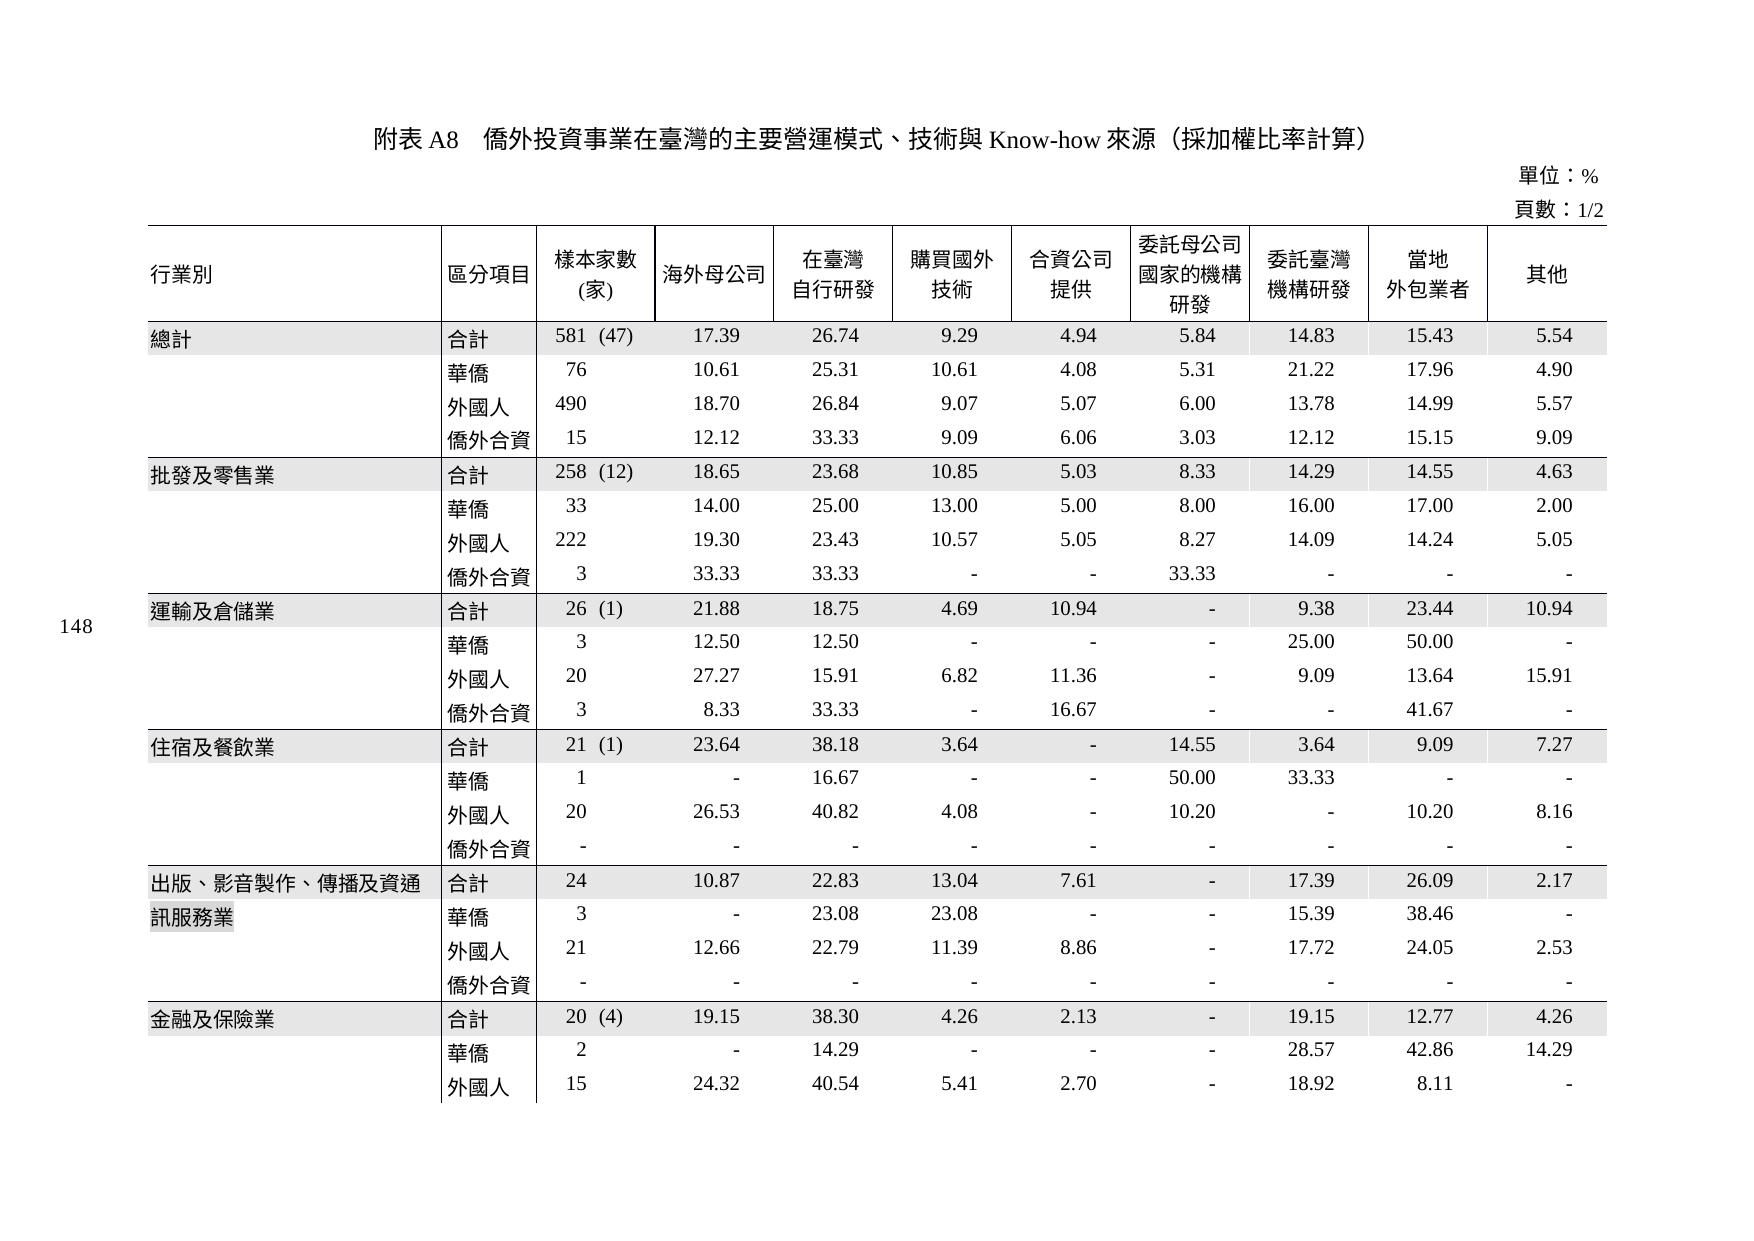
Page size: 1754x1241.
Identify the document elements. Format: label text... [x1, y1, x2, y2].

table_cell 10.61 [655, 355, 774, 389]
table_cell 10.57 [893, 525, 1012, 559]
table_cell 外國人 [442, 661, 536, 695]
table_cell 14.09 [1250, 525, 1368, 559]
table_cell [148, 933, 441, 967]
table_cell 7.61 [1012, 866, 1131, 899]
table_cell 委託臺灣 機構研發 [1250, 226, 1368, 321]
table_cell 2.70 [1012, 1069, 1131, 1103]
table_cell [148, 628, 441, 661]
table_cell - [1369, 559, 1487, 593]
table_cell - [1131, 1036, 1249, 1069]
table_cell 13.78 [1250, 389, 1368, 423]
table_cell [596, 695, 655, 729]
table_cell - [655, 831, 774, 865]
table_cell [148, 1036, 441, 1069]
table_cell - [1488, 900, 1607, 933]
table_cell 9.09 [1369, 730, 1487, 763]
table_cell [596, 661, 655, 695]
table_cell 15.43 [1369, 322, 1487, 355]
table_cell - [1488, 559, 1607, 593]
table_cell 12.12 [1250, 423, 1368, 457]
table_cell 19.30 [655, 525, 774, 559]
table_cell - [893, 967, 1012, 1001]
table_cell 外國人 [442, 525, 536, 559]
table_cell - [893, 559, 1012, 593]
table_cell 38.30 [774, 1002, 893, 1036]
table_cell [148, 525, 441, 559]
table_cell - [1250, 967, 1368, 1001]
table_cell 1 [537, 764, 596, 797]
table_cell 24 [537, 866, 596, 899]
table_cell 5.07 [1012, 389, 1131, 423]
table_cell - [1369, 764, 1487, 797]
table_cell [596, 831, 655, 865]
table_cell 50.00 [1131, 764, 1249, 797]
table_cell 2.00 [1488, 491, 1607, 525]
table_cell 出版、影音製作、傳播及資通 [148, 866, 441, 899]
table_cell - [537, 967, 596, 1001]
table_cell 17.00 [1369, 491, 1487, 525]
table_cell 5.03 [1012, 458, 1131, 491]
table_cell - [655, 900, 774, 933]
table_cell 10.87 [655, 866, 774, 899]
table_cell 18.92 [1250, 1069, 1368, 1103]
table_cell [596, 764, 655, 797]
table_cell 在臺灣 自行研發 [774, 226, 892, 321]
table_cell 12.12 [655, 423, 774, 457]
table_cell - [1250, 831, 1368, 865]
table_cell - [1250, 797, 1368, 831]
table_cell - [774, 831, 893, 865]
table_cell [596, 491, 655, 525]
table_cell 10.85 [893, 458, 1012, 491]
table_cell [596, 355, 655, 389]
table_cell 委託母公司國家的機構研發 [1131, 226, 1249, 321]
table_cell 6.82 [893, 661, 1012, 695]
table_cell 33.33 [1250, 764, 1368, 797]
table_cell 5.05 [1488, 525, 1607, 559]
table_cell 14.29 [1488, 1036, 1607, 1069]
table_cell [148, 1069, 441, 1103]
table_cell 24.05 [1369, 933, 1487, 967]
table_cell 14.29 [1250, 458, 1368, 491]
table_cell 9.09 [893, 423, 1012, 457]
table_cell 其他 [1488, 226, 1607, 321]
table_cell 25.00 [1250, 628, 1368, 661]
table_cell 15 [537, 1069, 596, 1103]
table_header 附表A8 僑外投資事業在臺灣的主要營運模式、技術與Know-how來源（採加權比率計算） [148, 118, 1607, 158]
table_cell 10.94 [1012, 594, 1131, 627]
table_cell 40.54 [774, 1069, 893, 1103]
table_cell 合資公司 提供 [1012, 226, 1130, 321]
table_cell [148, 423, 441, 457]
table_cell - [1012, 1036, 1131, 1069]
table_cell 26.53 [655, 797, 774, 831]
table_cell 20 [537, 661, 596, 695]
table_cell - [893, 764, 1012, 797]
table_cell 總計 [148, 322, 441, 355]
table_cell 訊服務業 [148, 900, 441, 933]
table_cell 26.84 [774, 389, 893, 423]
table_cell 9.29 [893, 322, 1012, 355]
table_cell - [1131, 900, 1249, 933]
table_cell [596, 967, 655, 1001]
table_cell 26.74 [774, 322, 893, 355]
table_cell - [774, 967, 893, 1001]
table_cell 華僑 [442, 491, 536, 525]
table_cell 38.18 [774, 730, 893, 763]
table_cell 490 [537, 389, 596, 423]
table_cell 33.33 [774, 423, 893, 457]
table_cell 8.86 [1012, 933, 1131, 967]
table_cell 僑外合資 [442, 423, 536, 457]
table_cell 9.07 [893, 389, 1012, 423]
table_cell [596, 628, 655, 661]
table_cell [596, 1036, 655, 1069]
table_cell 13.64 [1369, 661, 1487, 695]
table_cell - [893, 695, 1012, 729]
table_cell [148, 831, 441, 865]
table_cell 23.08 [774, 900, 893, 933]
table_cell 3.03 [1131, 423, 1249, 457]
table_cell [596, 933, 655, 967]
table_cell 17.96 [1369, 355, 1487, 389]
table_cell 4.26 [1488, 1002, 1607, 1036]
table_cell 10.61 [893, 355, 1012, 389]
table_cell 19.15 [655, 1002, 774, 1036]
table_cell [148, 355, 441, 389]
table_cell 3.64 [1250, 730, 1368, 763]
table_cell 購買國外 技術 [893, 226, 1011, 321]
table_cell 3 [537, 628, 596, 661]
table_cell 18.75 [774, 594, 893, 627]
table_cell - [1488, 831, 1607, 865]
table_cell 21 [537, 730, 596, 763]
table_cell 區分項目 [442, 226, 536, 321]
table_cell 2 [537, 1036, 596, 1069]
table_cell 27.27 [655, 661, 774, 695]
table_cell [148, 491, 441, 525]
table_cell 19.15 [1250, 1002, 1368, 1036]
table_cell 5.57 [1488, 389, 1607, 423]
table_cell 9.09 [1488, 423, 1607, 457]
table_cell 15.39 [1250, 900, 1368, 933]
table_cell (12) [596, 458, 655, 491]
table_cell 6.06 [1012, 423, 1131, 457]
table_cell 21.88 [655, 594, 774, 627]
table_cell 3 [537, 559, 596, 593]
table_cell 華僑 [442, 764, 536, 797]
table_cell 8.11 [1369, 1069, 1487, 1103]
table_cell 14.00 [655, 491, 774, 525]
table_cell 合計 [442, 458, 536, 491]
table_cell [148, 661, 441, 695]
table_cell 17.39 [655, 322, 774, 355]
table_cell 5.05 [1012, 525, 1131, 559]
table_cell 12.77 [1369, 1002, 1487, 1036]
table_cell - [1131, 594, 1249, 627]
table_cell [148, 967, 441, 1001]
table_cell 單位：% [148, 158, 1607, 192]
table_cell [596, 559, 655, 593]
table_cell (4) [596, 1002, 655, 1036]
table_cell 26.09 [1369, 866, 1487, 899]
table_cell 8.33 [655, 695, 774, 729]
table_cell - [1131, 933, 1249, 967]
table_cell 3 [537, 900, 596, 933]
table_cell 14.83 [1250, 322, 1368, 355]
table_cell [148, 695, 441, 729]
table_cell - [537, 831, 596, 865]
table_cell 批發及零售業 [148, 458, 441, 491]
table_cell 23.08 [893, 900, 1012, 933]
table_cell 5.84 [1131, 322, 1249, 355]
table_cell - [1012, 967, 1131, 1001]
table_cell 12.66 [655, 933, 774, 967]
table_cell 14.55 [1131, 730, 1249, 763]
table_cell - [1250, 695, 1368, 729]
table_cell 23.44 [1369, 594, 1487, 627]
table_cell 5.41 [893, 1069, 1012, 1103]
table_cell - [1488, 628, 1607, 661]
table_cell 4.94 [1012, 322, 1131, 355]
table_cell - [1131, 831, 1249, 865]
table_cell [148, 764, 441, 797]
table_cell 海外母公司 [656, 226, 773, 321]
table_cell 16.67 [1012, 695, 1131, 729]
table_cell 33.33 [774, 559, 893, 593]
table_cell 14.99 [1369, 389, 1487, 423]
table_cell 2.17 [1488, 866, 1607, 899]
table_cell 22.79 [774, 933, 893, 967]
table_cell - [1488, 764, 1607, 797]
table_cell - [1131, 695, 1249, 729]
table_cell 住宿及餐飲業 [148, 730, 441, 763]
table_cell - [1131, 1002, 1249, 1036]
table_cell [148, 389, 441, 423]
table_cell - [1131, 967, 1249, 1001]
table_cell 5.00 [1012, 491, 1131, 525]
table_cell - [1250, 559, 1368, 593]
table_cell 33.33 [1131, 559, 1249, 593]
table_cell 2.53 [1488, 933, 1607, 967]
table_cell - [893, 831, 1012, 865]
table_cell 12.50 [774, 628, 893, 661]
table_cell 14.24 [1369, 525, 1487, 559]
table_cell 15.91 [774, 661, 893, 695]
table_cell 4.69 [893, 594, 1012, 627]
table_cell [596, 389, 655, 423]
table_cell 16.00 [1250, 491, 1368, 525]
table_cell 4.63 [1488, 458, 1607, 491]
table_cell 4.90 [1488, 355, 1607, 389]
table_cell 僑外合資 [442, 695, 536, 729]
table_cell - [1131, 661, 1249, 695]
table_cell 合計 [442, 866, 536, 899]
table_cell 華僑 [442, 355, 536, 389]
table_cell [148, 797, 441, 831]
table_cell 合計 [442, 1002, 536, 1036]
table_cell - [1012, 900, 1131, 933]
table_cell 金融及保險業 [148, 1002, 441, 1036]
table_cell 76 [537, 355, 596, 389]
table_cell 4.08 [1012, 355, 1131, 389]
table_cell 23.43 [774, 525, 893, 559]
table_cell 12.50 [655, 628, 774, 661]
table_cell - [1012, 730, 1131, 763]
table_cell 3 [537, 695, 596, 729]
table_cell - [655, 967, 774, 1001]
table_cell 33 [537, 491, 596, 525]
table_cell - [1012, 797, 1131, 831]
table_cell 9.38 [1250, 594, 1368, 627]
table_cell 38.46 [1369, 900, 1487, 933]
table_cell (1) [596, 730, 655, 763]
table_cell - [1488, 967, 1607, 1001]
table_cell - [1012, 559, 1131, 593]
table_cell 外國人 [442, 933, 536, 967]
table_cell - [1131, 866, 1249, 899]
table_cell 11.36 [1012, 661, 1131, 695]
table_cell - [1012, 831, 1131, 865]
table_cell - [1131, 628, 1249, 661]
table_cell 258 [537, 458, 596, 491]
table_cell - [655, 764, 774, 797]
table_cell 2.13 [1012, 1002, 1131, 1036]
table_cell 33.33 [774, 695, 893, 729]
table_cell 當地 外包業者 [1369, 226, 1487, 321]
table_cell 18.70 [655, 389, 774, 423]
table_cell 樣本家數(家) [537, 226, 654, 321]
table_cell 外國人 [442, 797, 536, 831]
table_cell 21 [537, 933, 596, 967]
table_cell 14.29 [774, 1036, 893, 1069]
table_cell [596, 797, 655, 831]
table_cell 40.82 [774, 797, 893, 831]
table_cell 23.64 [655, 730, 774, 763]
table_cell 4.26 [893, 1002, 1012, 1036]
table_cell 10.20 [1131, 797, 1249, 831]
table_cell 25.31 [774, 355, 893, 389]
table_cell 7.27 [1488, 730, 1607, 763]
table_cell 25.00 [774, 491, 893, 525]
table_cell 5.31 [1131, 355, 1249, 389]
table_cell - [1369, 831, 1487, 865]
table_cell 8.00 [1131, 491, 1249, 525]
table_cell 頁數：1/2 [148, 192, 1607, 225]
table_cell 16.67 [774, 764, 893, 797]
table_cell 僑外合資 [442, 967, 536, 1001]
table_cell 26 [537, 594, 596, 627]
table_cell 8.33 [1131, 458, 1249, 491]
table_cell 僑外合資 [442, 559, 536, 593]
table_cell 合計 [442, 594, 536, 627]
table_cell 14.55 [1369, 458, 1487, 491]
table_cell - [655, 1036, 774, 1069]
table_cell 15 [537, 423, 596, 457]
table_cell [148, 559, 441, 593]
table_cell 18.65 [655, 458, 774, 491]
table_cell 8.16 [1488, 797, 1607, 831]
table_cell (1) [596, 594, 655, 627]
table_cell 8.27 [1131, 525, 1249, 559]
table_cell 13.04 [893, 866, 1012, 899]
table_cell 22.83 [774, 866, 893, 899]
table_cell 10.94 [1488, 594, 1607, 627]
table_cell [596, 525, 655, 559]
table_cell 50.00 [1369, 628, 1487, 661]
table_cell 僑外合資 [442, 831, 536, 865]
table_cell 24.32 [655, 1069, 774, 1103]
table_cell 17.39 [1250, 866, 1368, 899]
table_cell 20 [537, 1002, 596, 1036]
table_cell 外國人 [442, 1069, 536, 1103]
table_cell 3.64 [893, 730, 1012, 763]
table_cell 41.67 [1369, 695, 1487, 729]
table_cell 581 [537, 322, 596, 355]
table_cell 華僑 [442, 1036, 536, 1069]
table_cell - [1488, 1069, 1607, 1103]
table_cell 11.39 [893, 933, 1012, 967]
table_cell - [1012, 628, 1131, 661]
table_cell - [1488, 695, 1607, 729]
table_cell 42.86 [1369, 1036, 1487, 1069]
table_cell 17.72 [1250, 933, 1368, 967]
table_cell - [893, 628, 1012, 661]
table_cell 222 [537, 525, 596, 559]
table_cell [596, 423, 655, 457]
table_cell - [893, 1036, 1012, 1069]
table_cell 外國人 [442, 389, 536, 423]
table_cell - [1012, 764, 1131, 797]
table_cell 13.00 [893, 491, 1012, 525]
table_cell 合計 [442, 322, 536, 355]
table_cell 28.57 [1250, 1036, 1368, 1069]
table_cell 運輸及倉儲業 [148, 594, 441, 627]
table_cell - [1131, 1069, 1249, 1103]
table_cell 華僑 [442, 628, 536, 661]
table_cell (47) [596, 322, 655, 355]
table_cell 21.22 [1250, 355, 1368, 389]
table_cell 5.54 [1488, 322, 1607, 355]
table_cell [596, 1069, 655, 1103]
table_cell [596, 866, 655, 899]
table_cell 33.33 [655, 559, 774, 593]
table_cell [596, 900, 655, 933]
table_cell 華僑 [442, 900, 536, 933]
table_cell 行業別 [148, 226, 441, 321]
table_cell 6.00 [1131, 389, 1249, 423]
table_cell 10.20 [1369, 797, 1487, 831]
table_cell 15.91 [1488, 661, 1607, 695]
table_cell 20 [537, 797, 596, 831]
table_cell - [1369, 967, 1487, 1001]
table_cell 23.68 [774, 458, 893, 491]
table_cell 9.09 [1250, 661, 1368, 695]
table_cell 合計 [442, 730, 536, 763]
table_cell 4.08 [893, 797, 1012, 831]
table_cell 15.15 [1369, 423, 1487, 457]
